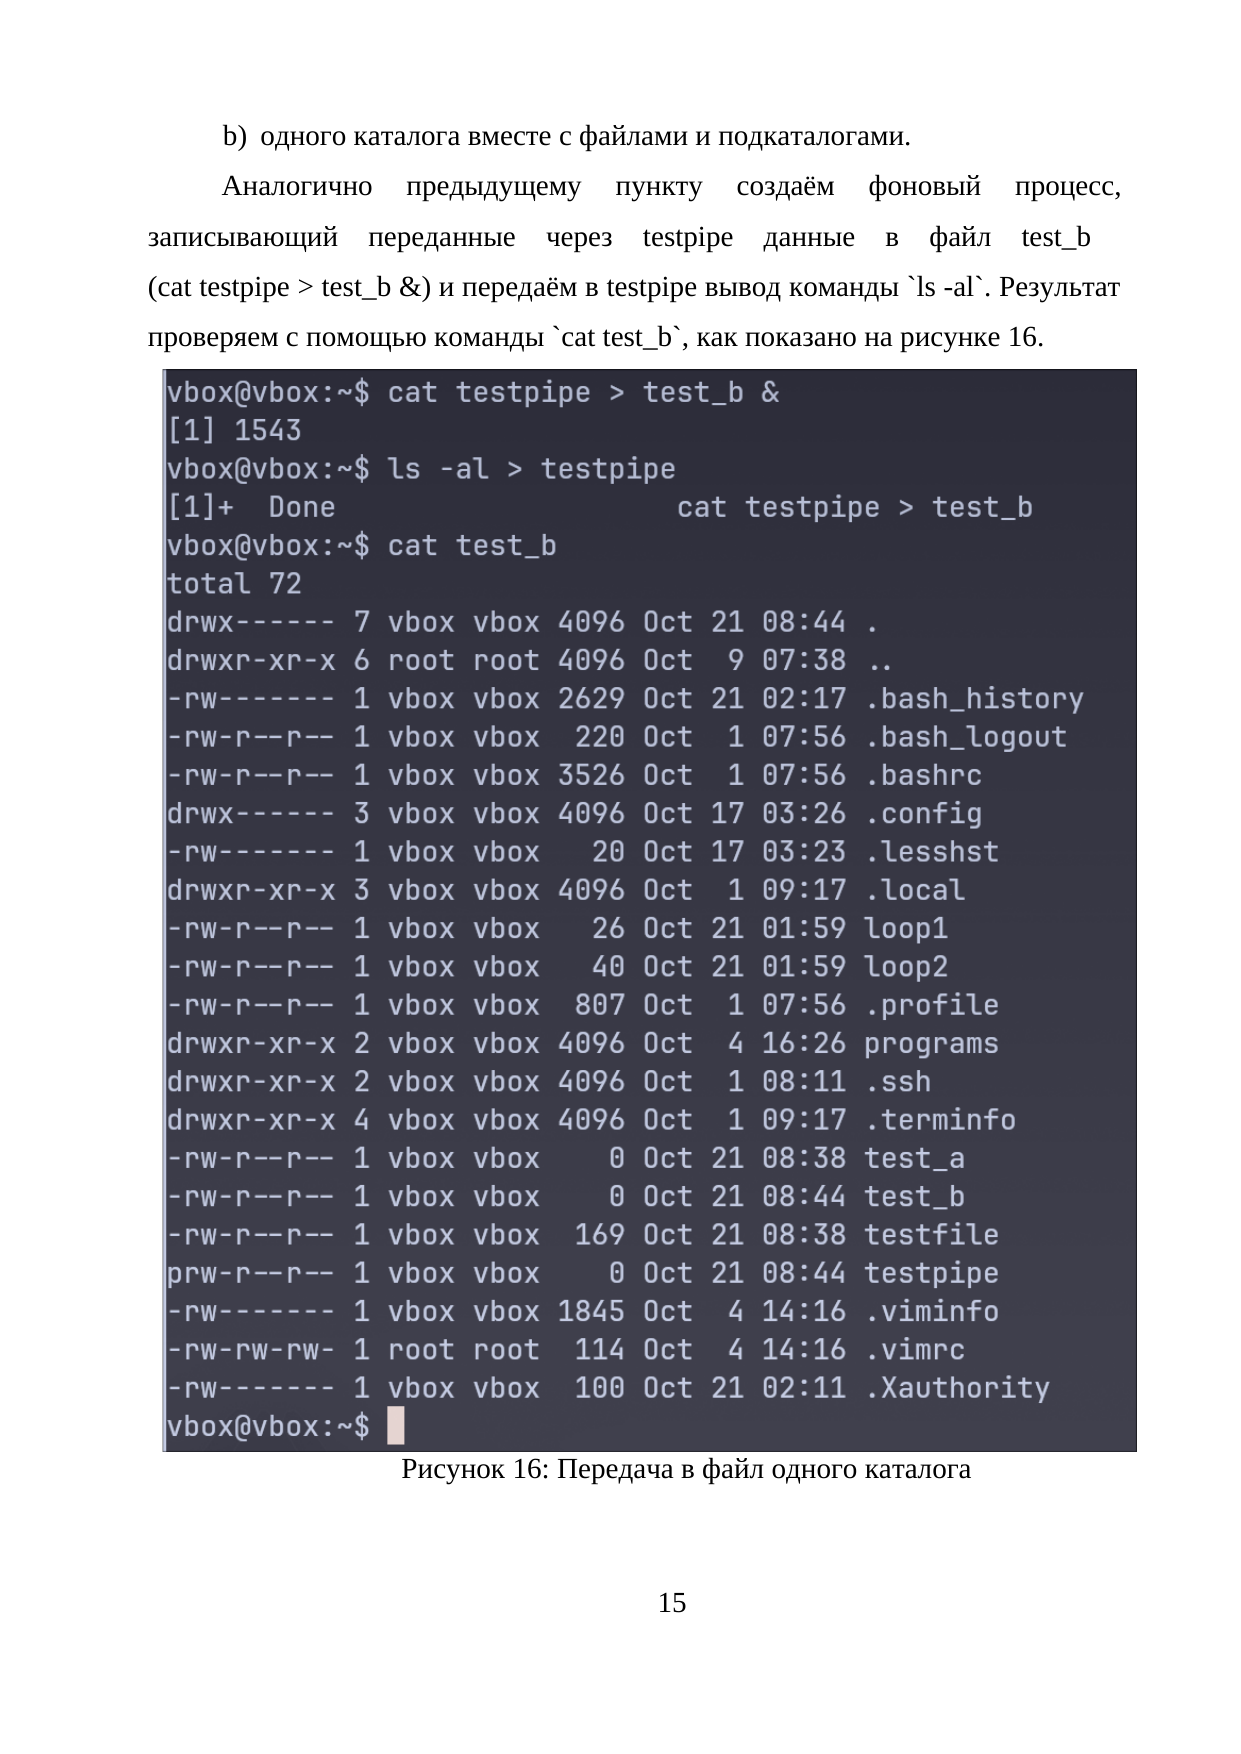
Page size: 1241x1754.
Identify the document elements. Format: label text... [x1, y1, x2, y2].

text Рисунок 16: Передача в файл одного каталога [148, 1452, 1152, 1485]
picture [162, 369, 1137, 1452]
list одного каталога вместе с файлами и подкаталогами. [223, 118, 1122, 152]
text Аналогично предыдущему пункту создаём фоновый процесс, записывающий переданные через testpipe данные в файл test_b (cat testpipe > test_b &) и передаём в testpipe вывод команды `ls -al`. Результат проверяем с помощью команды `cat test_b`, как показано на рисунке 16. [148, 168, 1122, 353]
